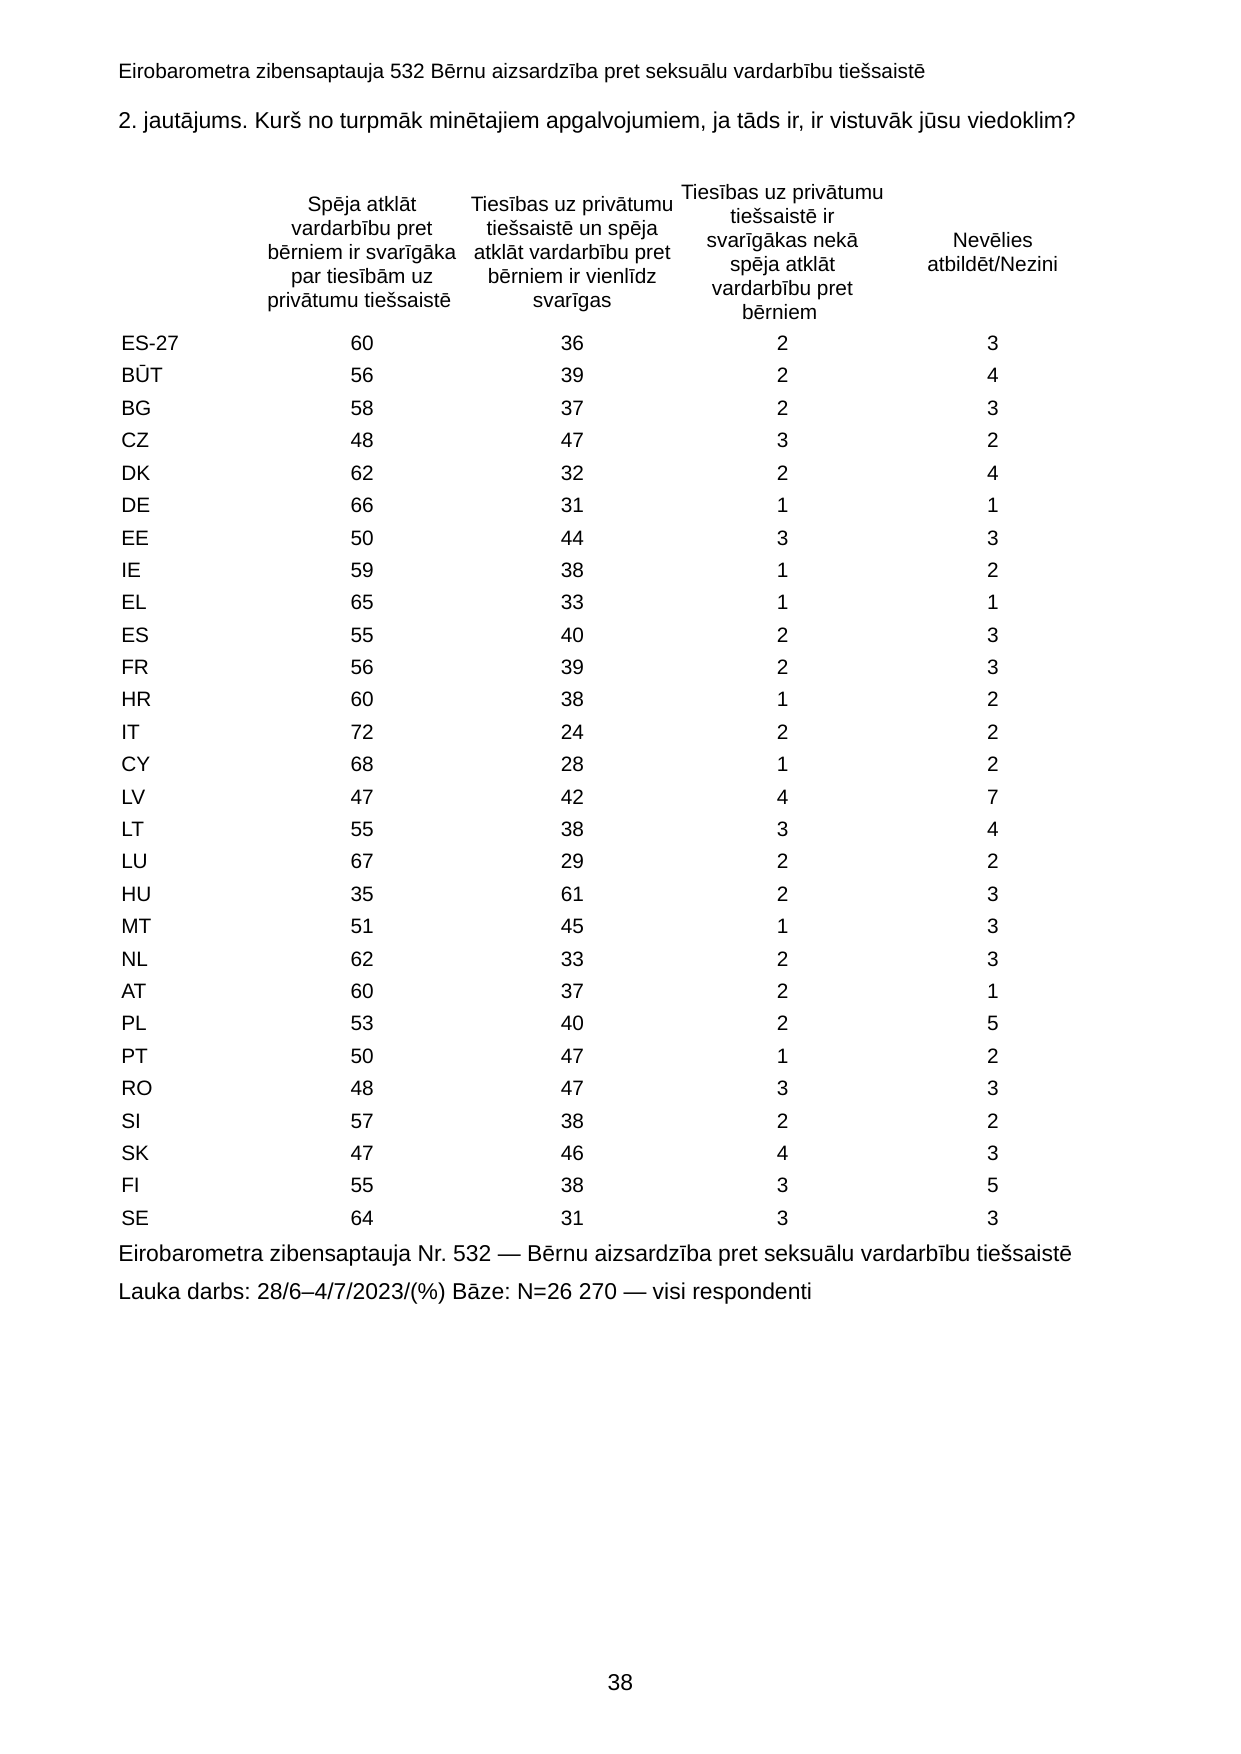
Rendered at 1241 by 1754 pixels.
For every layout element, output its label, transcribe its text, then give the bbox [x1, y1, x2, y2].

table_cell 2 [677, 942, 887, 975]
table_cell 48 [257, 1072, 467, 1104]
table_cell 3 [888, 521, 1098, 553]
table_cell ES-27 [118, 327, 257, 359]
table_cell 3 [888, 618, 1098, 651]
table_cell 65 [257, 586, 467, 618]
table_cell CY [118, 748, 257, 780]
table_cell 39 [467, 359, 677, 392]
table_cell 55 [257, 618, 467, 651]
table_cell IT [118, 716, 257, 748]
table_cell 51 [257, 910, 467, 942]
table_cell 2 [677, 456, 887, 489]
table_cell 59 [257, 554, 467, 586]
table_cell 2 [677, 975, 887, 1007]
table_cell 3 [677, 1201, 887, 1234]
table_cell 2 [677, 618, 887, 651]
text Eirobarometra zibensaptauja Nr. 532 — Bērnu aizsardzība pret seksuālu vardarbību tiešsaistē [118, 1240, 1122, 1266]
table_cell 1 [677, 910, 887, 942]
table_cell 28 [467, 748, 677, 780]
table_cell 53 [257, 1007, 467, 1039]
table_cell SK [118, 1137, 257, 1169]
table_cell 55 [257, 813, 467, 845]
table_cell 33 [467, 586, 677, 618]
table_cell 2 [888, 716, 1098, 748]
table_cell 2 [677, 651, 887, 683]
text 2. jautājums. Kurš no turpmāk minētajiem apgalvojumiem, ja tāds ir, ir vistuvāk jūsu viedoklim? [118, 107, 1122, 133]
table_cell 55 [257, 1169, 467, 1201]
table_cell 2 [677, 392, 887, 424]
table_cell BG [118, 392, 257, 424]
table_cell 1 [888, 489, 1098, 521]
table_cell 4 [888, 359, 1098, 392]
table_cell 31 [467, 489, 677, 521]
table_cell EL [118, 586, 257, 618]
table_cell 47 [467, 1040, 677, 1072]
table_cell PT [118, 1040, 257, 1072]
table_cell SI [118, 1104, 257, 1137]
table_cell 56 [257, 651, 467, 683]
table_cell 50 [257, 1040, 467, 1072]
table_cell 47 [257, 780, 467, 813]
table_cell 1 [677, 554, 887, 586]
table_cell 2 [677, 845, 887, 877]
table_cell 31 [467, 1201, 677, 1234]
table_cell 24 [467, 716, 677, 748]
table_cell 48 [257, 424, 467, 456]
table_cell 2 [677, 1104, 887, 1137]
table_cell AT [118, 975, 257, 1007]
table_cell 58 [257, 392, 467, 424]
table_cell 1 [677, 683, 887, 716]
table_cell 3 [888, 910, 1098, 942]
table_cell 2 [677, 716, 887, 748]
table_cell 45 [467, 910, 677, 942]
table_cell 33 [467, 942, 677, 975]
table_cell 4 [677, 1137, 887, 1169]
table_cell 1 [888, 975, 1098, 1007]
table_cell 3 [677, 1169, 887, 1201]
table_cell LT [118, 813, 257, 845]
table_cell FI [118, 1169, 257, 1201]
table_cell 3 [888, 651, 1098, 683]
table_cell 38 [467, 1169, 677, 1201]
table_cell IE [118, 554, 257, 586]
table_cell 2 [888, 748, 1098, 780]
table_cell 38 [467, 683, 677, 716]
table_cell 32 [467, 456, 677, 489]
table_cell EE [118, 521, 257, 553]
table_cell 61 [467, 878, 677, 910]
table_cell 37 [467, 975, 677, 1007]
table_cell 68 [257, 748, 467, 780]
table_cell 72 [257, 716, 467, 748]
table_cell 38 [467, 1104, 677, 1137]
table_cell 40 [467, 618, 677, 651]
table_cell CZ [118, 424, 257, 456]
table_cell 1 [677, 1040, 887, 1072]
table_header Tiesības uz privātumu tiešsaistē ir svarīgākas nekā spēja atklāt vardarbību pret bērniem [677, 177, 887, 327]
table_cell ES [118, 618, 257, 651]
table_cell DK [118, 456, 257, 489]
table_cell 35 [257, 878, 467, 910]
table_cell 37 [467, 392, 677, 424]
table_cell 1 [888, 586, 1098, 618]
table_cell 1 [677, 586, 887, 618]
table_cell 3 [677, 813, 887, 845]
table_cell 4 [888, 456, 1098, 489]
table_cell 3 [888, 942, 1098, 975]
table_cell 2 [888, 845, 1098, 877]
table_cell 56 [257, 359, 467, 392]
table_cell 60 [257, 327, 467, 359]
table_cell 46 [467, 1137, 677, 1169]
table_cell DE [118, 489, 257, 521]
text Lauka darbs: 28/6–4/7/2023/(%) Bāze: N=26 270 — visi respondenti [118, 1278, 1122, 1304]
table_cell 36 [467, 327, 677, 359]
table_cell 1 [677, 489, 887, 521]
table_cell 2 [888, 683, 1098, 716]
table_cell 66 [257, 489, 467, 521]
table_cell 67 [257, 845, 467, 877]
table_cell 60 [257, 683, 467, 716]
table_cell 42 [467, 780, 677, 813]
table_cell 3 [677, 424, 887, 456]
table_cell 44 [467, 521, 677, 553]
table_cell 2 [888, 1104, 1098, 1137]
table_cell 60 [257, 975, 467, 1007]
table_cell 29 [467, 845, 677, 877]
table_header [118, 177, 257, 327]
table_cell 62 [257, 456, 467, 489]
table_cell MT [118, 910, 257, 942]
table_cell RO [118, 1072, 257, 1104]
table_cell 50 [257, 521, 467, 553]
table_cell 3 [888, 392, 1098, 424]
table_cell 2 [888, 1040, 1098, 1072]
table_cell 2 [677, 359, 887, 392]
table_cell FR [118, 651, 257, 683]
table_cell HR [118, 683, 257, 716]
table_cell 2 [677, 1007, 887, 1039]
table_cell 1 [677, 748, 887, 780]
table_cell 39 [467, 651, 677, 683]
table_cell 47 [467, 1072, 677, 1104]
table_cell 4 [888, 813, 1098, 845]
table_cell 3 [888, 878, 1098, 910]
table_cell 5 [888, 1007, 1098, 1039]
table_cell 3 [677, 521, 887, 553]
table_cell 47 [257, 1137, 467, 1169]
table_cell LU [118, 845, 257, 877]
table_cell SE [118, 1201, 257, 1234]
table_cell 38 [467, 554, 677, 586]
table_cell 40 [467, 1007, 677, 1039]
table_cell 3 [888, 327, 1098, 359]
table_cell 7 [888, 780, 1098, 813]
table_cell 3 [677, 1072, 887, 1104]
table_cell 2 [888, 554, 1098, 586]
table_cell BŪT [118, 359, 257, 392]
table_cell 38 [467, 813, 677, 845]
table_header Tiesības uz privātumu tiešsaistē un spēja atklāt vardarbību pret bērniem ir vienlīdz svarīgas [467, 177, 677, 327]
table_cell 64 [257, 1201, 467, 1234]
table_cell 5 [888, 1169, 1098, 1201]
table_cell 3 [888, 1072, 1098, 1104]
table_header Spēja atklāt vardarbību pret bērniem ir svarīgāka par tiesībām uz privātumu tiešsaistē [257, 177, 467, 327]
table_cell 47 [467, 424, 677, 456]
table_header Nevēlies atbildēt/Nezini [888, 177, 1098, 327]
table_cell 2 [888, 424, 1098, 456]
table_cell 57 [257, 1104, 467, 1137]
table_cell 62 [257, 942, 467, 975]
table_cell 4 [677, 780, 887, 813]
table_cell LV [118, 780, 257, 813]
table_cell HU [118, 878, 257, 910]
table_cell PL [118, 1007, 257, 1039]
table_cell 3 [888, 1137, 1098, 1169]
table_cell NL [118, 942, 257, 975]
table_cell 2 [677, 327, 887, 359]
table_cell 2 [677, 878, 887, 910]
table_cell 3 [888, 1201, 1098, 1234]
